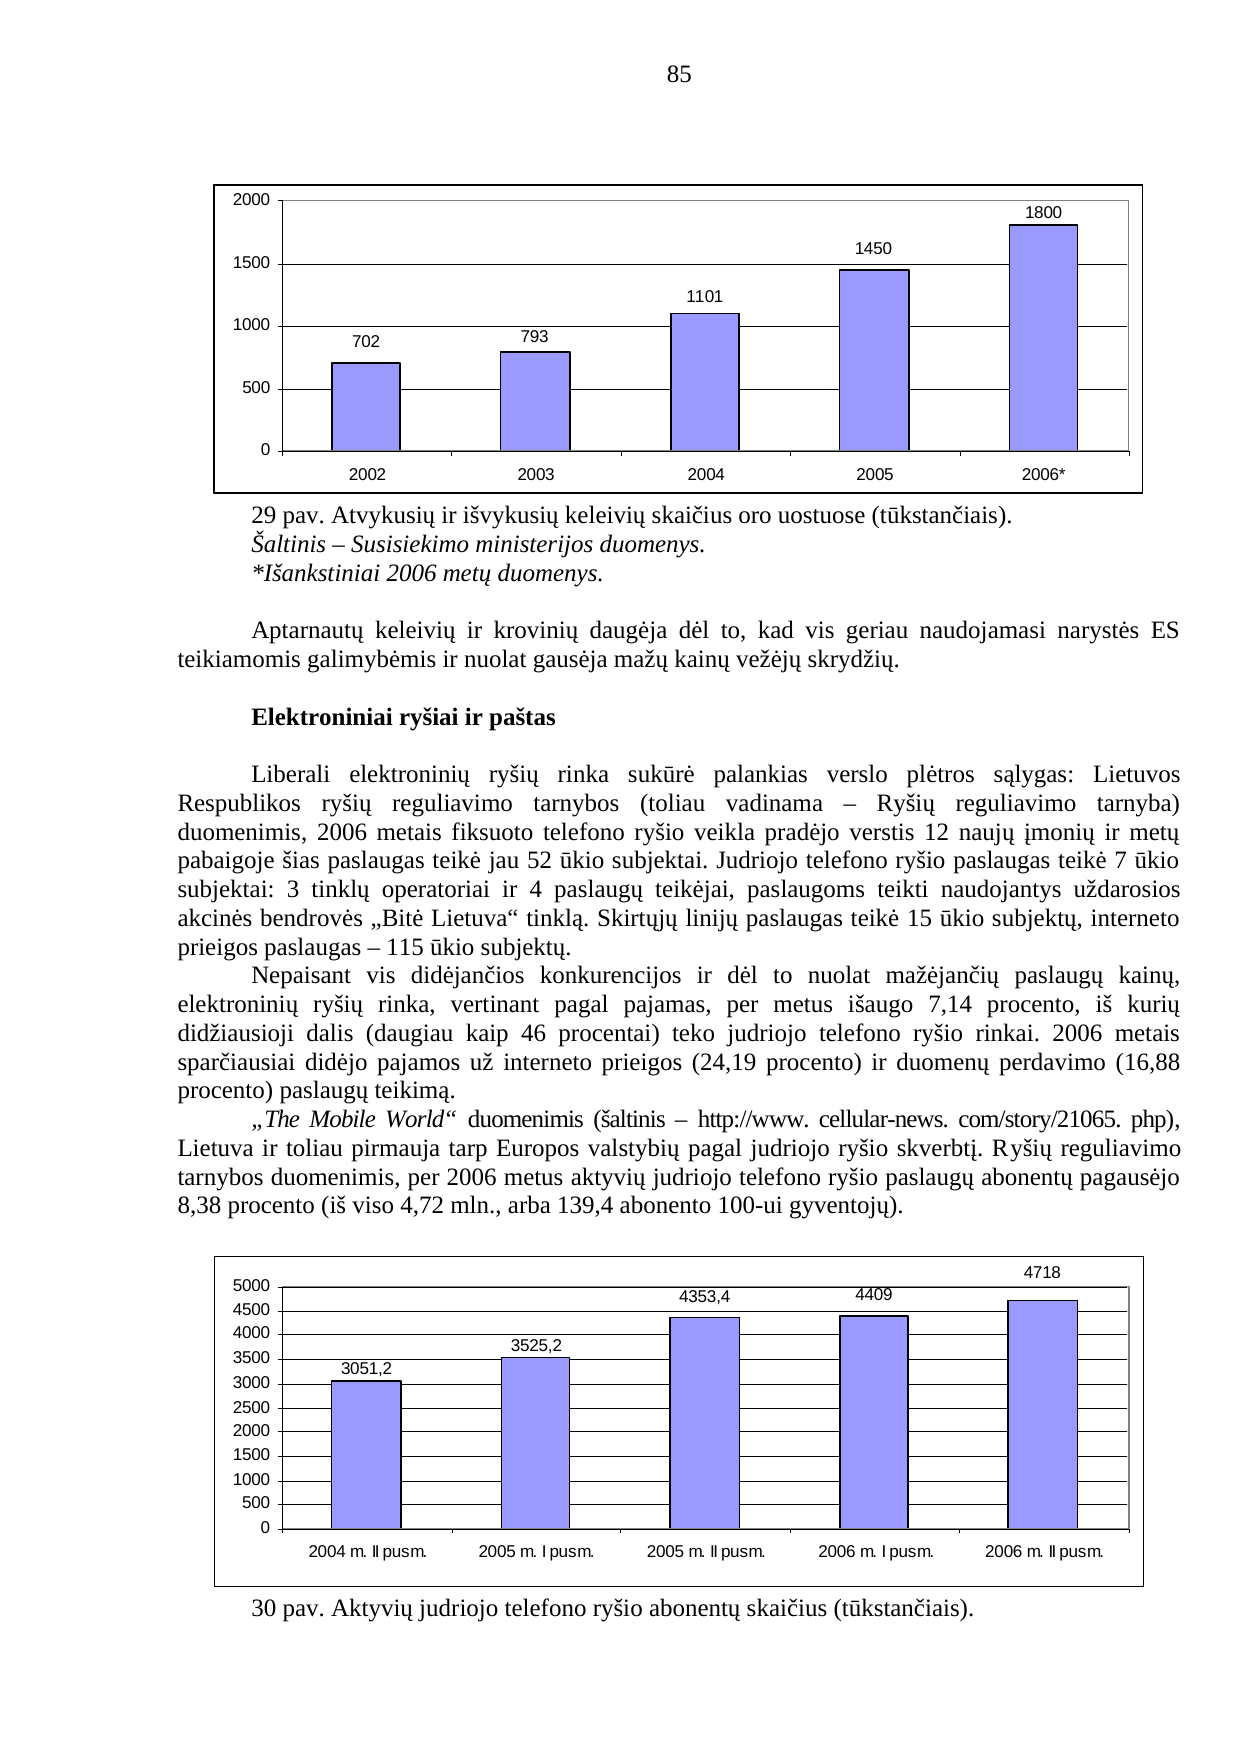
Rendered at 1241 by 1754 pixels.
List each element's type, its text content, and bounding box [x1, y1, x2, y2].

text Liberali elektroninių ryšių rinka sukūrė palankias verslo plėtros sąlygas: Lietuvos Respublikos ryšių reguliavimo tarnybos (toliau vadinama – Ryšių reguliavimo tarnyba) duomenimis, 2006 metais fiksuoto telefono ryšio veikla pradėjo verstis 12 naujų įmonių ir metų pabaigoje šias paslaugas teikė jau 52 ūkio subjektai. Judriojo telefono ryšio paslaugas teikė 7 ūkio subjektai: 3 tinklų operatoriai ir 4 paslaugų teikėjai, paslaugoms teikti naudojantys uždarosios akcinės bendrovės „Bitė Lietuva“ tinklą. Skirtųjų linijų paslaugas teikė 15 ūkio subjektų, interneto prieigos paslaugas – 115 ūkio subjektų. [177, 759, 1181, 961]
text Šaltinis – Susisiekimo ministerijos duomenys. [177, 529, 1181, 558]
text Elektroniniai ryšiai ir paštas [177, 702, 1181, 731]
text 29 pav. Atvykusių ir išvykusių keleivių skaičius oro uostuose (tūkstančiais). [177, 501, 1181, 529]
text Nepaisant vis didėjančios konkurencijos ir dėl to nuolat mažėjančių paslaugų kainų, elektroninių ryšių rinka, vertinant pagal pajamas, per metus išaugo 7,14 procento, iš kurių didžiausioji dalis (daugiau kaip 46 procentai) teko judriojo telefono ryšio rinkai. 2006 metais sparčiausiai didėjo pajamos už interneto prieigos (24,19 procento) ir duomenų perdavimo (16,88 procento) paslaugų teikimą. [177, 961, 1181, 1104]
text „The Mobile World“ duomenimis (šaltinis – http://www. cellular-news. com/story/21065. php), Lietuva ir toliau pirmauja tarp Europos valstybių pagal judriojo ryšio skverbtį. Ryšių reguliavimo tarnybos duomenimis, per 2006 metus aktyvių judriojo telefono ryšio paslaugų abonentų pagausėjo 8,38 procento (iš viso 4,72 mln., arba 139,4 abonento 100-ui gyventojų). [177, 1104, 1181, 1219]
text Aptarnautų keleivių ir krovinių daugėja dėl to, kad vis geriau naudojamasi narystės ES teikiamomis galimybėmis ir nuolat gausėja mažų kainų vežėjų skrydžių. [177, 616, 1181, 673]
text *Išankstiniai 2006 metų duomenys. [177, 558, 1181, 587]
text 30 pav. Aktyvių judriojo telefono ryšio abonentų skaičius (tūkstančiais). [177, 1593, 1181, 1622]
